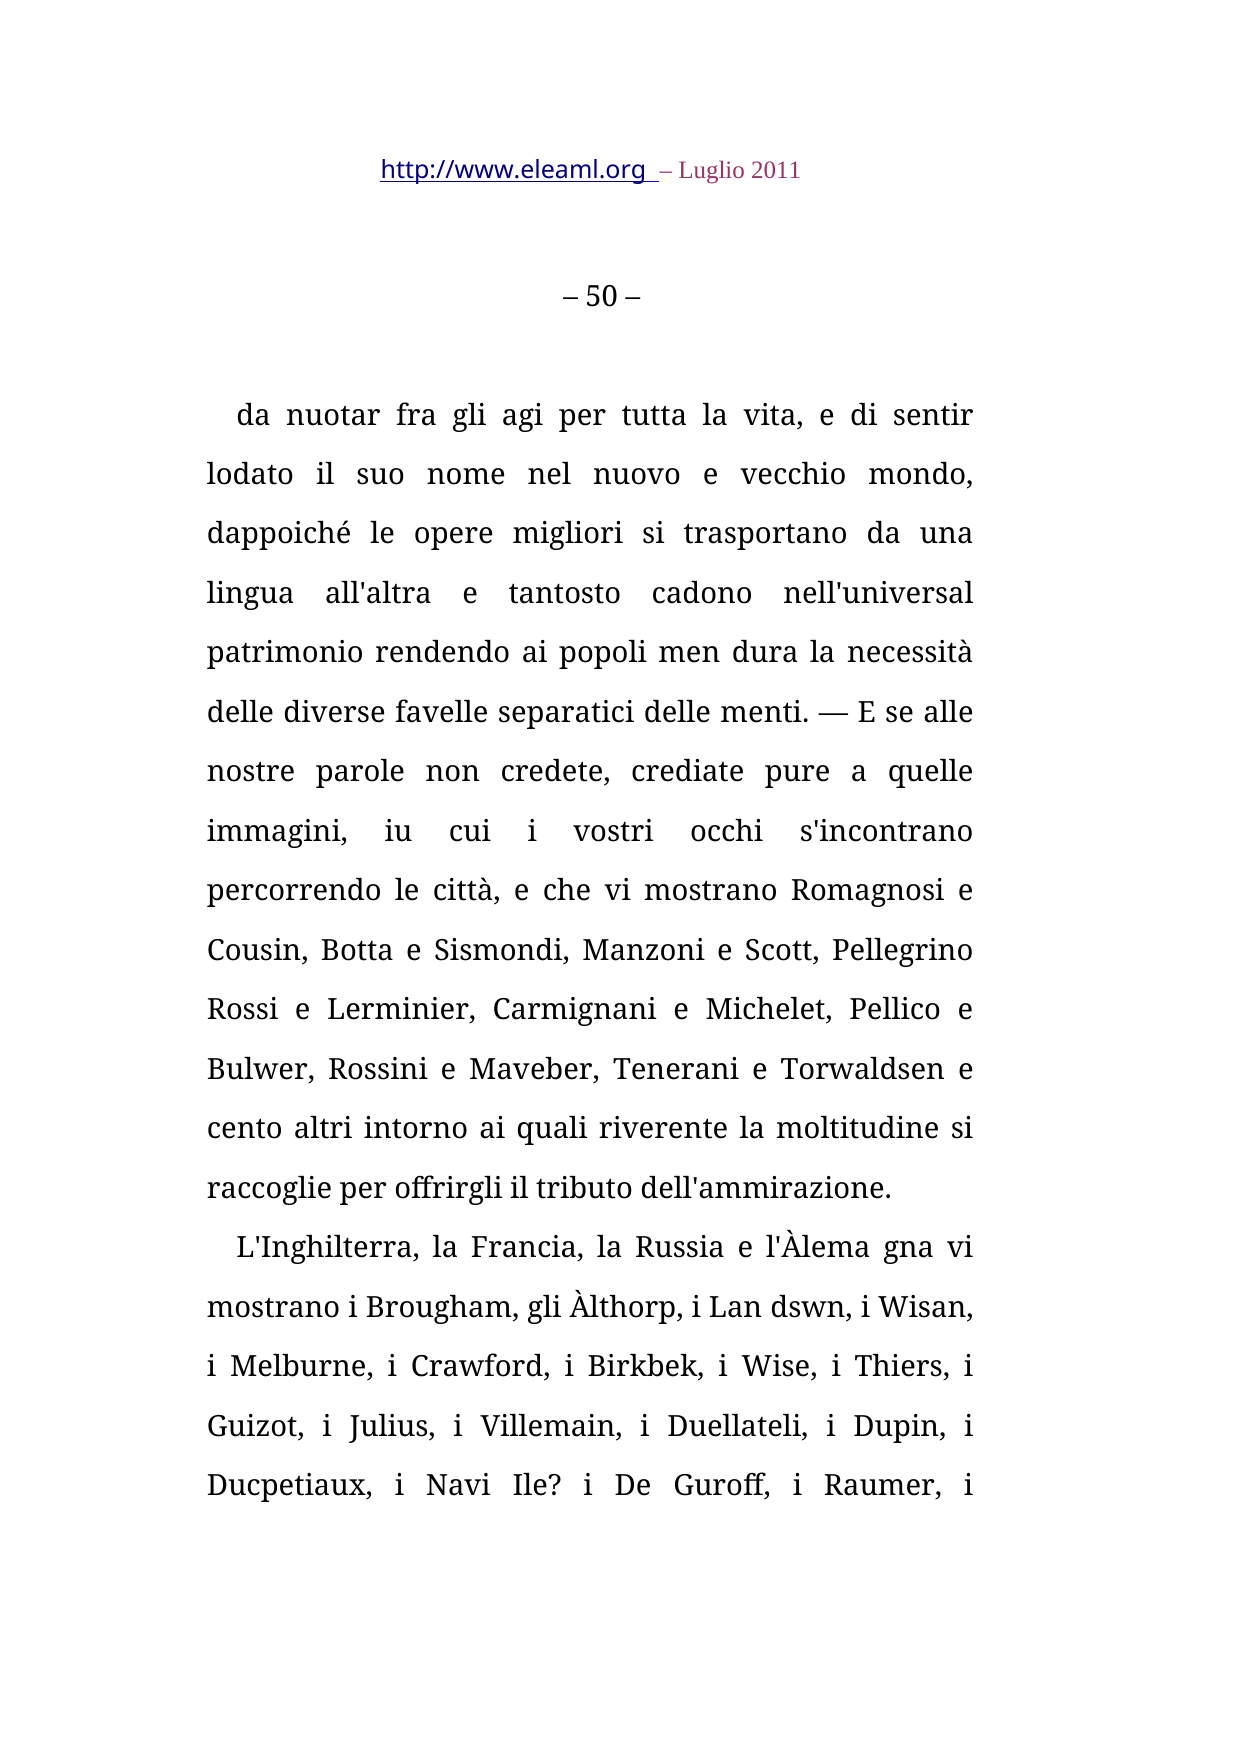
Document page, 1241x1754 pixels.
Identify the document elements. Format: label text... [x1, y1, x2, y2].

text – 50 – [207, 275, 974, 314]
text L'Inghilterra, la Francia, la Russia e l'Àlema gna vi mostrano i Brougham, gli Àlthorp, i Lan dswn, i Wisan, i Melburne, i Crawford, i Birkbek, i Wise, i Thiers, i Guizot, i Julius, i Villemain, i Duellateli, i Dupin, i Ducpetiaux, i Navi Ile? i De Guroff, i Raumer, i [207, 1226, 974, 1504]
text da nuotar fra gli agi per tutta la vita, e di sentir lodato il suo nome nel nuovo e vecchio mondo, dappoiché le opere migliori si trasportano da una lingua all'altra e tantosto cadono nell'universal patrimonio rendendo ai popoli men dura la necessità delle diverse favelle separatici delle menti. — E se alle nostre parole non credete, crediate pure a quelle immagini, iu cui i vostri occhi s'incontrano percorrendo le città, e che vi mostrano Romagnosi e Cousin, Botta e Sismondi, Manzoni e Scott, Pellegrino Rossi e Lerminier, Carmignani e Michelet, Pellico e Bulwer, Rossini e Maveber, Tenerani e Torwaldsen e cento altri intorno ai quali riverente la moltitudine si raccoglie per offrirgli il tributo dell'ammirazione. [207, 394, 974, 1207]
